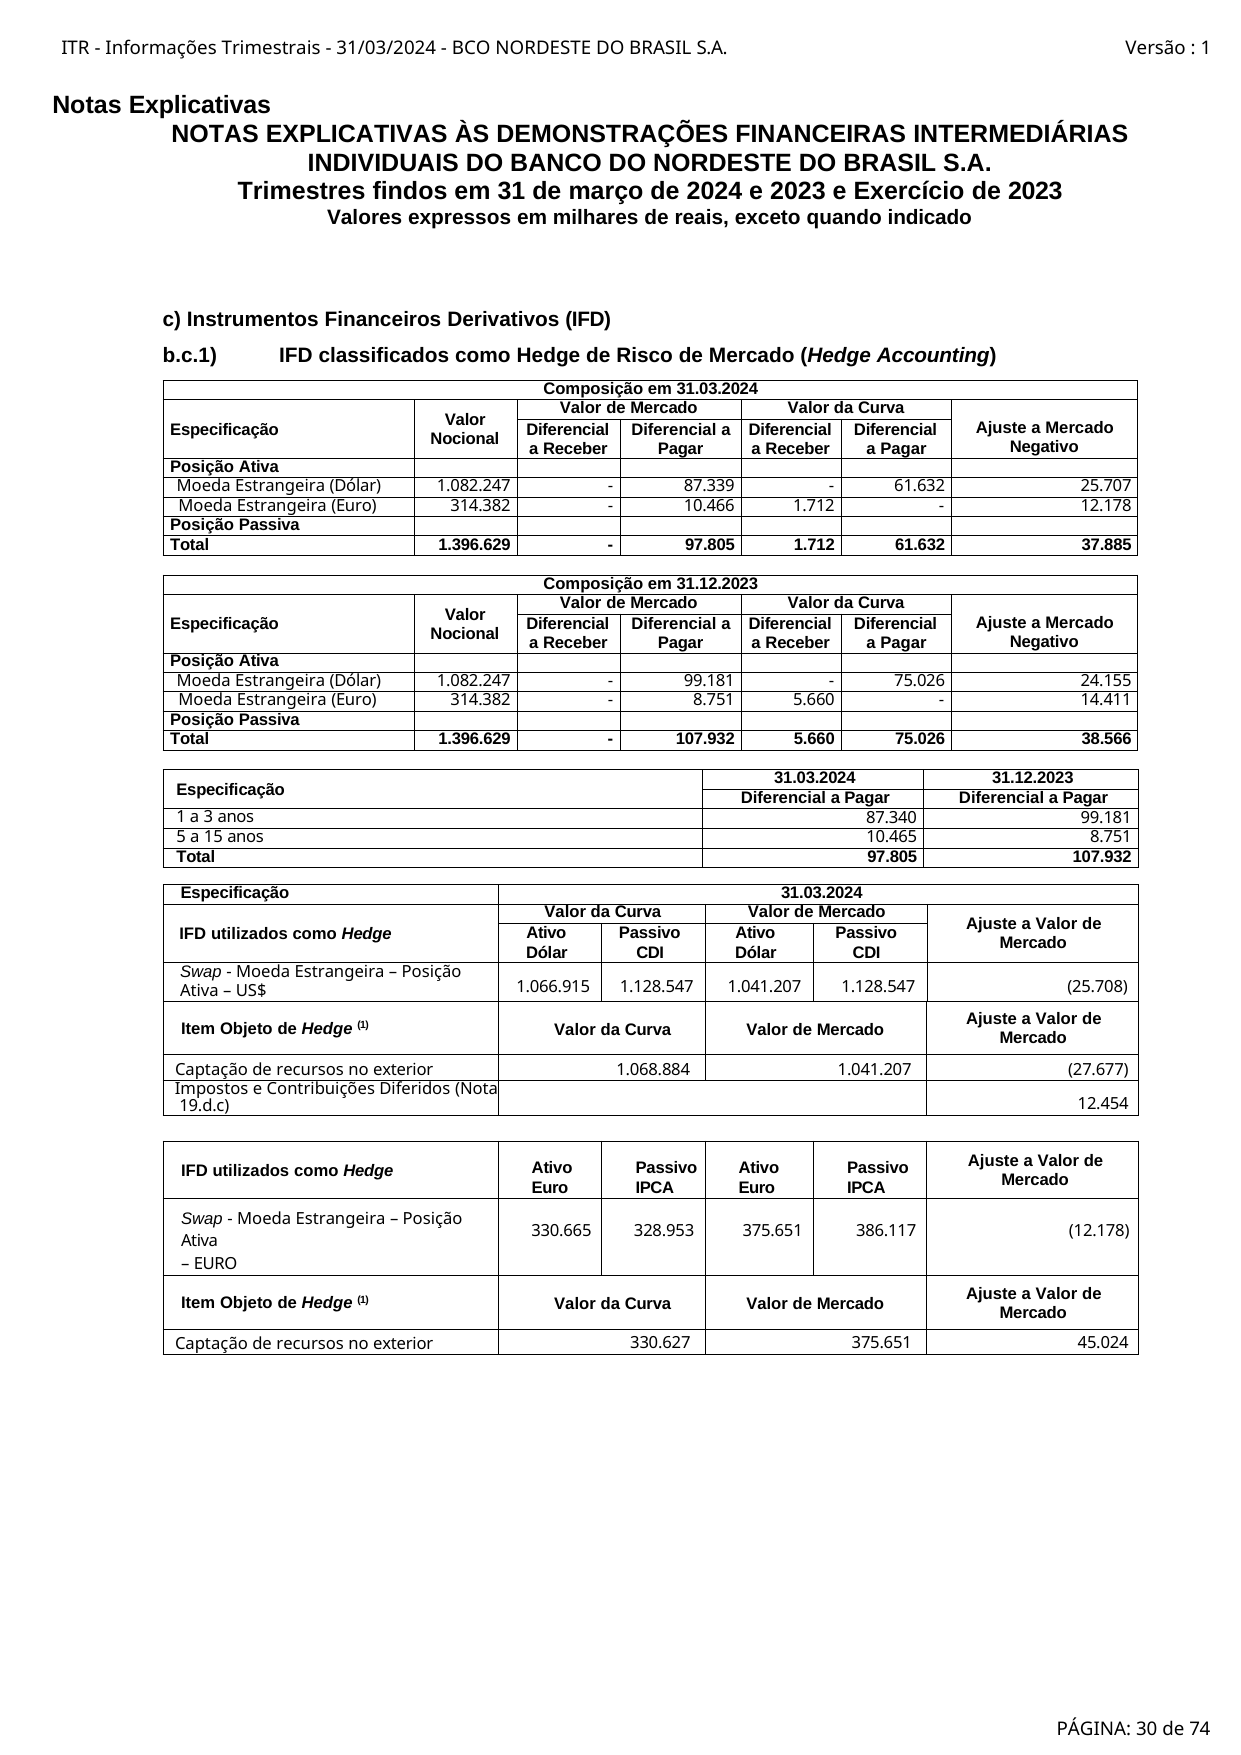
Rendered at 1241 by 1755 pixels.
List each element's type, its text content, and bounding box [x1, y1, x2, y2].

table_cell 61.632 [842, 478, 951, 497]
table_cell [499, 1081, 926, 1115]
table_cell (12.178) [927, 1199, 1138, 1274]
table_cell 330.665 [499, 1199, 601, 1274]
table_cell Valor da Curva [742, 595, 951, 613]
table_cell - [518, 536, 620, 555]
table_cell - [842, 498, 951, 516]
table_cell [842, 517, 951, 535]
table_cell [742, 517, 841, 535]
table_cell Especificação [164, 400, 414, 458]
table_cell 75.026 [842, 731, 951, 750]
table_cell 12.454 [927, 1081, 1138, 1115]
table_cell 1.712 [742, 536, 841, 555]
table_header 31.03.2024 [499, 885, 1138, 904]
table_cell Valor de Mercado [706, 1002, 926, 1054]
table_cell - [518, 478, 620, 497]
table_cell [415, 459, 517, 477]
table_cell 5.660 [742, 692, 841, 711]
table_cell 99.181 [924, 809, 1138, 828]
table_cell 38.566 [952, 731, 1137, 750]
table_cell Diferencial a Receber [518, 420, 620, 458]
table_cell - [518, 498, 620, 516]
table_cell (27.677) [927, 1055, 1138, 1080]
table_cell [621, 712, 741, 730]
table_cell 61.632 [842, 536, 951, 555]
table_cell 87.340 [703, 809, 923, 828]
table_cell 14.411 [952, 692, 1137, 711]
table_cell 375.651 [706, 1330, 926, 1354]
table_cell - [742, 673, 841, 691]
table_cell - [742, 478, 841, 497]
table_cell Ajuste a Valor de Mercado [928, 905, 1138, 962]
table_cell Moeda Estrangeira (Euro) [164, 498, 414, 516]
table_cell Moeda Estrangeira (Dólar) [164, 478, 414, 497]
table_cell 87.339 [621, 478, 741, 497]
table_cell 1.066.915 [499, 963, 601, 1001]
table_cell 24.155 [952, 673, 1137, 691]
table_cell (25.708) [928, 963, 1138, 1001]
table_cell 8.751 [621, 692, 741, 711]
table_cell Swap - Moeda Estrangeira – Posição Ativa – US$ [164, 963, 498, 1001]
table_cell Diferencial a Receber [742, 615, 841, 652]
table_cell Ajuste a Valor de Mercado [927, 1002, 1138, 1054]
table_cell Total [164, 849, 702, 867]
table_cell Total [164, 731, 414, 750]
table_cell Diferencial a Pagar [924, 790, 1138, 808]
table_cell Impostos e Contribuições Diferidos (Nota 19.d.c) [164, 1081, 498, 1115]
table_cell Captação de recursos no exterior [164, 1330, 498, 1354]
table_cell 328.953 [602, 1199, 705, 1274]
table_header Passivo IPCA [602, 1142, 705, 1197]
table_cell [518, 654, 620, 672]
table_cell Diferencial a Pagar [842, 615, 951, 652]
table_cell Posição Passiva [164, 712, 414, 730]
table_cell - [842, 692, 951, 711]
table_header Passivo IPCA [814, 1142, 926, 1197]
table_cell 5 a 15 anos [164, 829, 702, 847]
table_cell 97.805 [621, 536, 741, 555]
table_cell Swap - Moeda Estrangeira – Posição Ativa – EURO [164, 1199, 498, 1274]
table_cell 8.751 [924, 829, 1138, 847]
table_cell 1.041.207 [706, 1055, 926, 1080]
table_header Composição em 31.03.2024 [164, 381, 1137, 399]
table_cell [952, 459, 1137, 477]
table_cell 97.805 [703, 849, 923, 867]
table_cell 375.651 [706, 1199, 813, 1274]
table_cell - [518, 731, 620, 750]
table_cell IFD utilizados como Hedge [164, 905, 498, 962]
table_cell Item Objeto de Hedge (1) [164, 1276, 498, 1328]
list IFD classificados como Hedge de Risco de Mercado (Hedge Accounting) [162, 343, 1163, 367]
table_cell - [518, 692, 620, 711]
table_cell [415, 517, 517, 535]
table_cell Valor de Mercado [706, 1276, 926, 1328]
table_cell Diferencial a Pagar [621, 420, 741, 458]
table_cell Posição Ativa [164, 459, 414, 477]
table_cell Posição Passiva [164, 517, 414, 535]
table_cell 10.466 [621, 498, 741, 516]
table_cell Ajuste a Mercado Negativo [952, 595, 1137, 652]
table_cell 10.465 [703, 829, 923, 847]
table_cell Moeda Estrangeira (Dólar) [164, 673, 414, 691]
table_header Ativo Euro [706, 1142, 813, 1197]
table_header 31.12.2023 [924, 770, 1138, 789]
table_cell Diferencial a Pagar [842, 420, 951, 458]
table_cell 1.128.547 [602, 963, 705, 1001]
table_cell [952, 517, 1137, 535]
table_cell 107.932 [924, 849, 1138, 867]
table_cell 1.082.247 [415, 673, 517, 691]
table_cell 37.885 [952, 536, 1137, 555]
table_cell 107.932 [621, 731, 741, 750]
table_cell 330.627 [499, 1330, 705, 1354]
table_cell 1.396.629 [415, 731, 517, 750]
list Instrumentos Financeiros Derivativos (IFD) [162, 307, 1163, 331]
table_cell Diferencial a Pagar [703, 790, 923, 808]
table_cell Valor da Curva [499, 1002, 705, 1054]
table_cell 1.712 [742, 498, 841, 516]
table_cell Valor de Mercado [706, 905, 927, 923]
table_header Composição em 31.12.2023 [164, 576, 1137, 594]
table_cell Total [164, 536, 414, 555]
table_cell Diferencial a Receber [742, 420, 841, 458]
table_cell Passivo CDI [814, 924, 927, 962]
table_cell [742, 654, 841, 672]
table_header Especificação [164, 770, 702, 808]
table_cell Ajuste a Valor de Mercado [927, 1276, 1138, 1328]
table_cell Ativo Dólar [499, 924, 601, 962]
table_cell 314.382 [415, 692, 517, 711]
table_cell [842, 712, 951, 730]
table_cell Valor da Curva [742, 400, 951, 419]
table_cell Diferencial a Pagar [621, 615, 741, 652]
table_cell Passivo CDI [602, 924, 705, 962]
table_cell 1 a 3 anos [164, 809, 702, 828]
table_cell 12.178 [952, 498, 1137, 516]
table_cell Valor da Curva [499, 905, 705, 923]
table_header Ativo Euro [499, 1142, 601, 1197]
table_cell [842, 459, 951, 477]
table_cell 99.181 [621, 673, 741, 691]
table_cell Captação de recursos no exterior [164, 1055, 498, 1080]
table_header IFD utilizados como Hedge [164, 1142, 498, 1197]
table_cell Posição Ativa [164, 654, 414, 672]
table_cell [518, 712, 620, 730]
table_header Especificação [164, 885, 498, 904]
table_cell [742, 459, 841, 477]
table_cell 1.082.247 [415, 478, 517, 497]
table_cell 386.117 [814, 1199, 926, 1274]
table_cell Valor de Mercado [518, 595, 741, 613]
table_cell 45.024 [927, 1330, 1138, 1354]
table_cell 5.660 [742, 731, 841, 750]
table_cell Ajuste a Mercado Negativo [952, 400, 1137, 458]
table_cell [952, 712, 1137, 730]
table_cell [621, 459, 741, 477]
table_cell [842, 654, 951, 672]
table_cell 25.707 [952, 478, 1137, 497]
table_cell [621, 517, 741, 535]
table_cell 1.396.629 [415, 536, 517, 555]
table_cell 75.026 [842, 673, 951, 691]
table_cell [415, 654, 517, 672]
table_cell Valor da Curva [499, 1276, 705, 1328]
table_header 31.03.2024 [703, 770, 923, 789]
table_cell Diferencial a Receber [518, 615, 620, 652]
table_cell Item Objeto de Hedge (1) [164, 1002, 498, 1054]
table_cell 1.128.547 [814, 963, 927, 1001]
table_cell 1.068.884 [499, 1055, 705, 1080]
table_cell 314.382 [415, 498, 517, 516]
table_cell Moeda Estrangeira (Euro) [164, 692, 414, 711]
table_cell 1.041.207 [706, 963, 813, 1001]
table_cell [952, 654, 1137, 672]
table_cell [518, 459, 620, 477]
table_cell Valor Nocional [415, 400, 517, 458]
table_cell Especificação [164, 595, 414, 652]
table_cell [742, 712, 841, 730]
table_cell [415, 712, 517, 730]
table_cell Ativo Dólar [706, 924, 813, 962]
table_cell [518, 517, 620, 535]
table_cell Valor de Mercado [518, 400, 741, 419]
table_cell - [518, 673, 620, 691]
table_header Ajuste a Valor de Mercado [927, 1142, 1138, 1197]
table_cell Valor Nocional [415, 595, 517, 652]
table_cell [621, 654, 741, 672]
